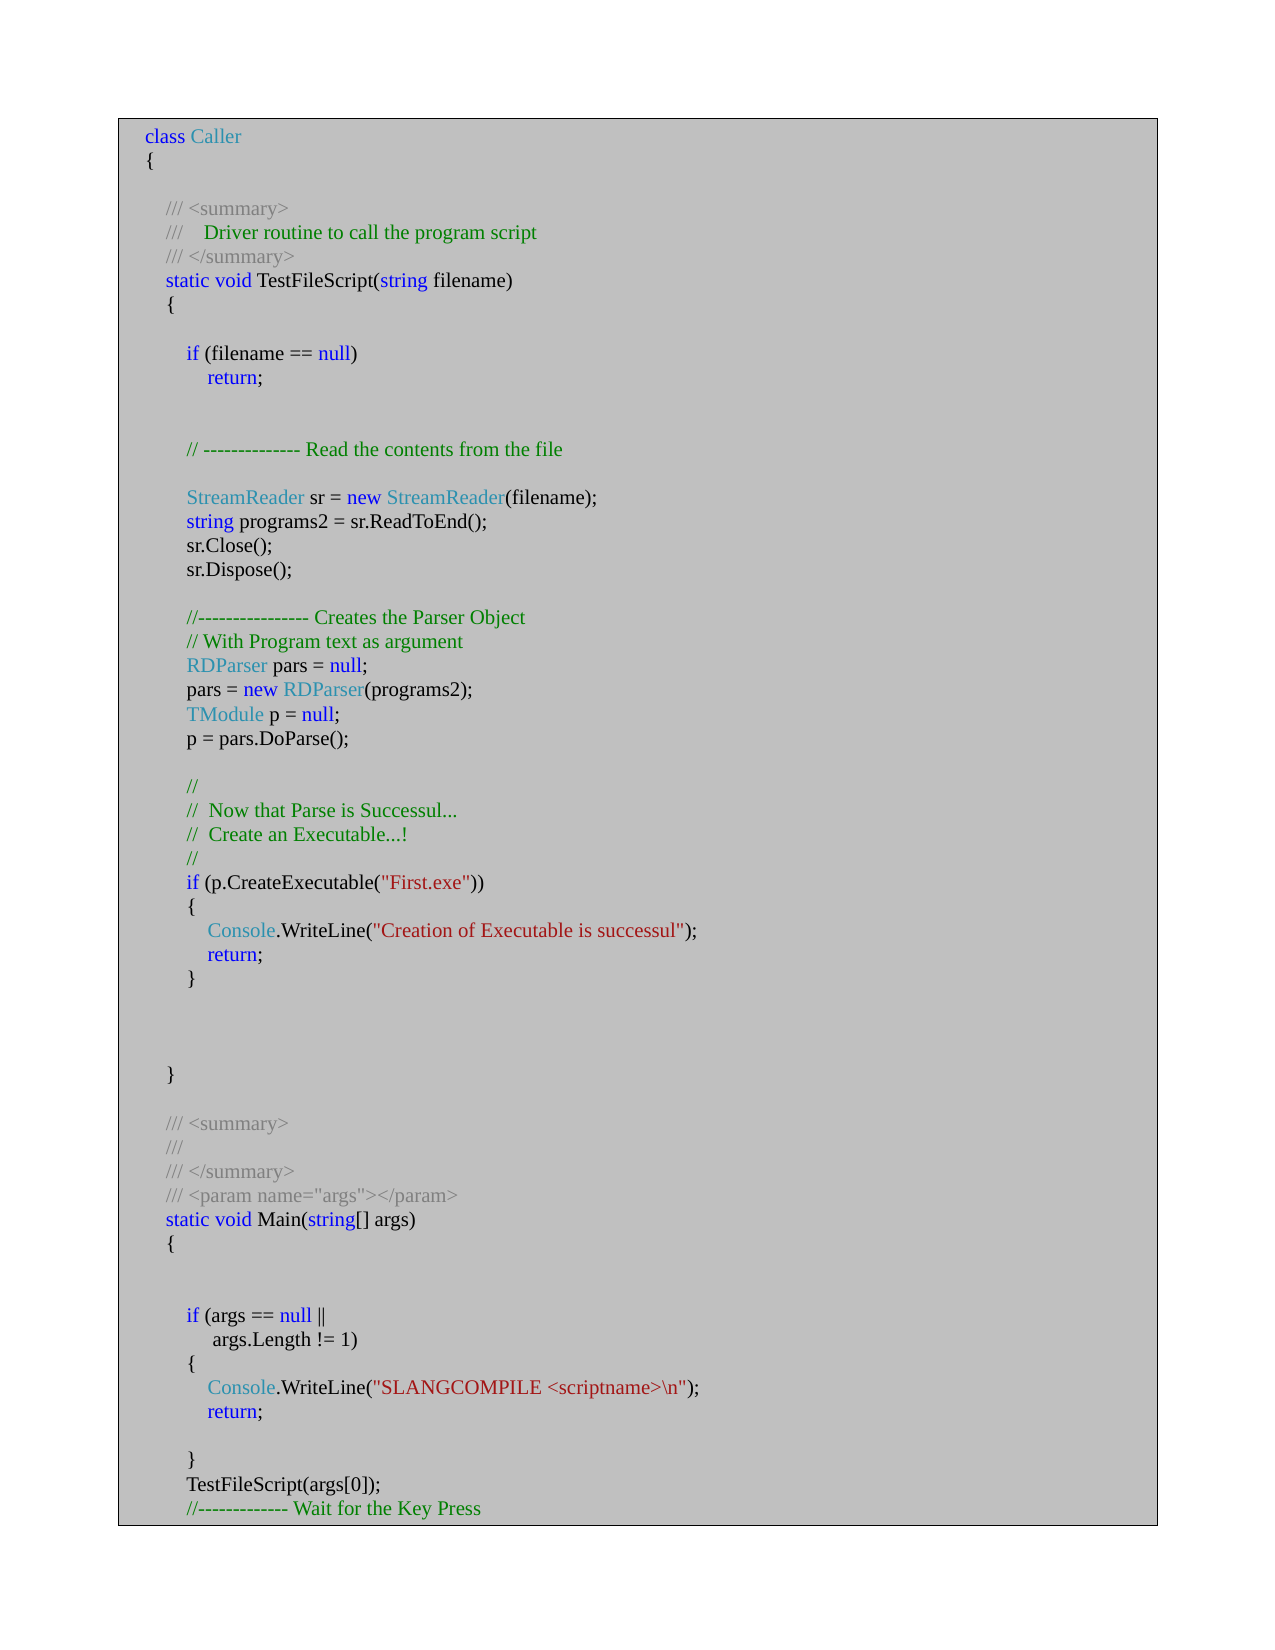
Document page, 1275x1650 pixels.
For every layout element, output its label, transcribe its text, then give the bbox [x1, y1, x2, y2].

table_header class Caller { /// <summary> /// Driver routine to call the program script /// </summary> static void TestFileScript(string filename) { if (filename == null) return; // -------------- Read the contents from the file StreamReader sr = new StreamReader(filename); string programs2 = sr.ReadToEnd(); sr.Close(); sr.Dispose(); //---------------- Creates the Parser Object // With Program text as argument RDParser pars = null; pars = new RDParser(programs2); TModule p = null; p = pars.DoParse(); // // Now that Parse is Successul... // Create an Executable...! // if (p.CreateExecutable("First.exe")) { Console.WriteLine("Creation of Executable is successul"); return; } } /// <summary> /// /// </summary> /// <param name="args"></param> static void Main(string[] args) { if (args == null || args.Length != 1) { Console.WriteLine("SLANGCOMPILE <scriptname>\n"); return; } TestFileScript(args[0]); //------------- Wait for the Key Press [119, 119, 1157, 1525]
